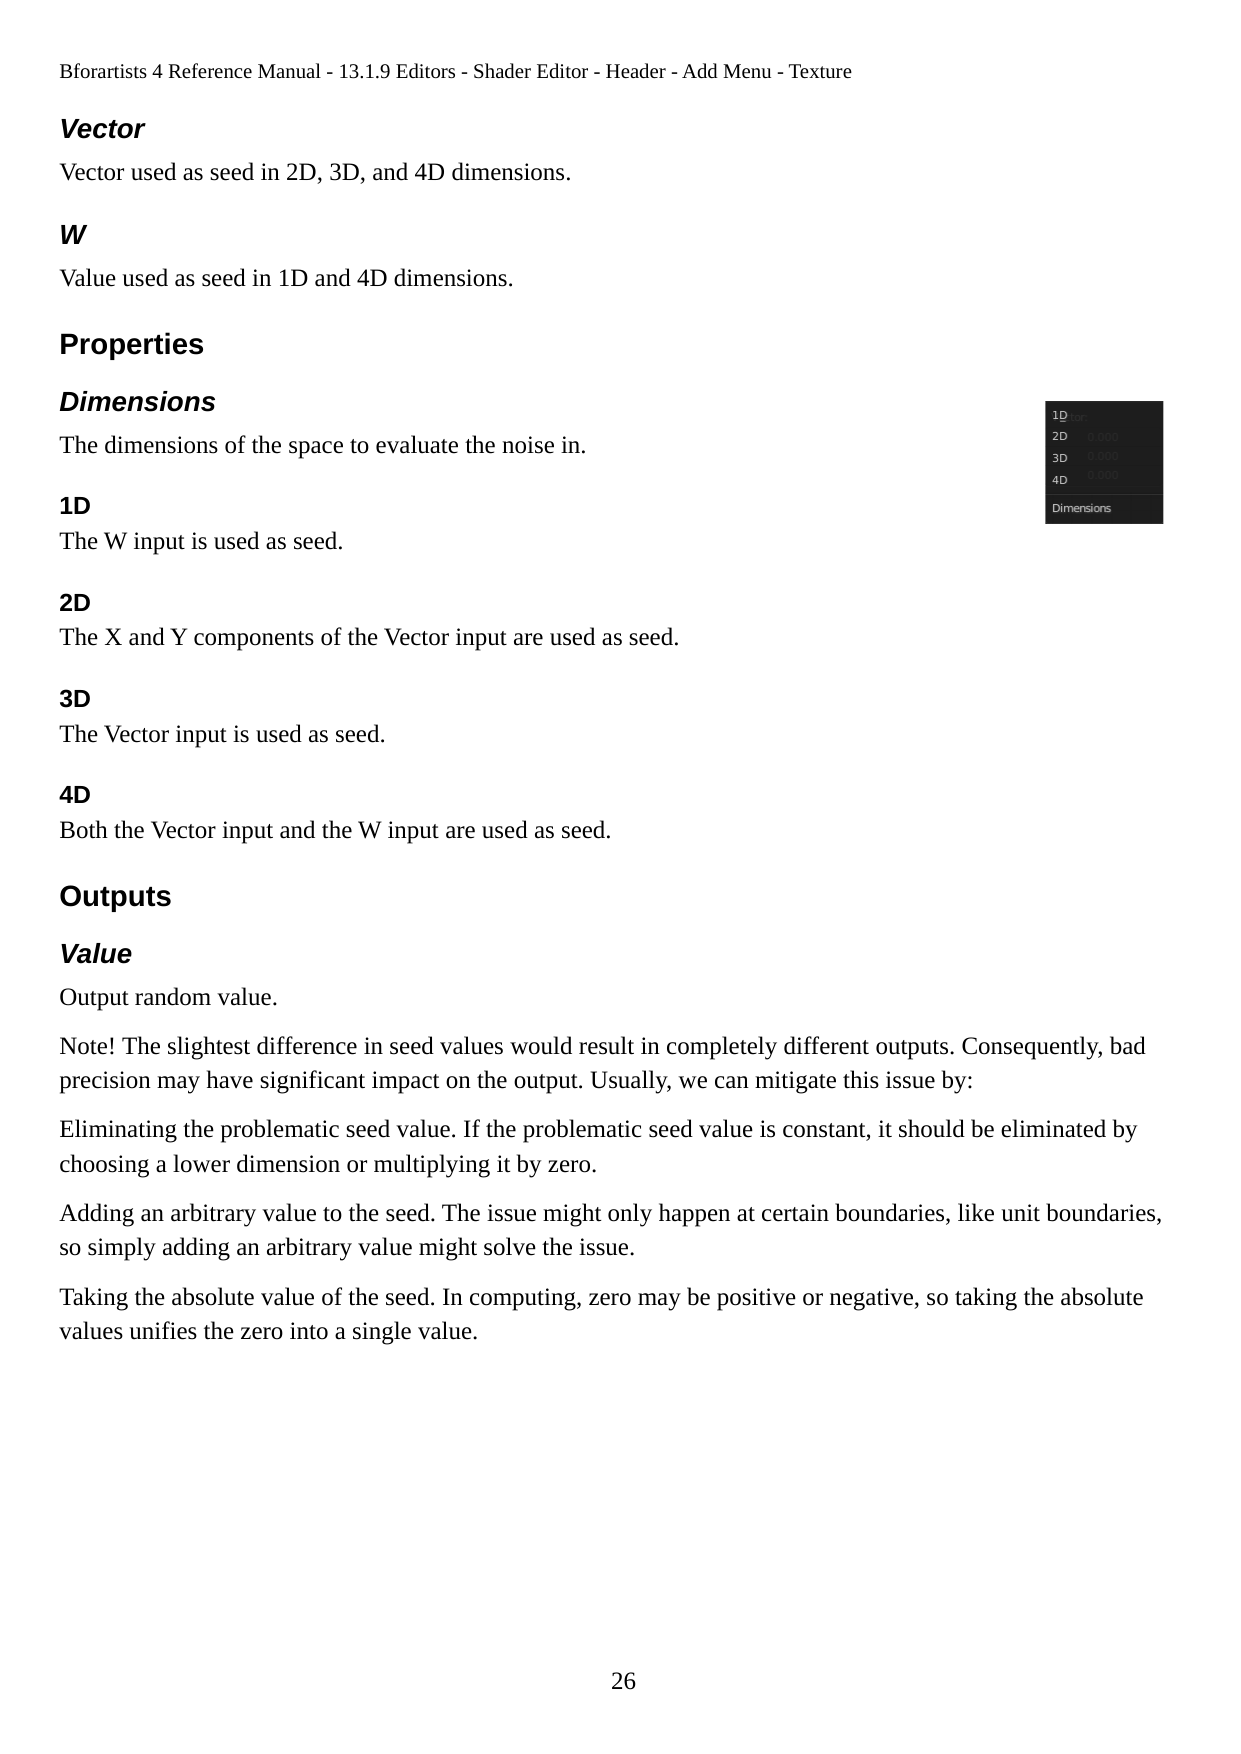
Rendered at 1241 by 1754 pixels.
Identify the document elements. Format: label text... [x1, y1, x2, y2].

subtitle Vector [59, 113, 1181, 144]
subtitle 2D [59, 588, 1181, 616]
text The Vector input is used as seed. [59, 719, 1181, 747]
subtitle Dimensions [59, 385, 1181, 417]
text The X and Y components of the Vector input are used as seed. [59, 622, 1181, 651]
text Output random value. [59, 982, 1181, 1011]
text Taking the absolute value of the seed. In computing, zero may be positive or negative, so taking the absolute values unifies the zero into a single value. [59, 1282, 1181, 1345]
text Value used as seed in 1D and 4D dimensions. [59, 263, 1181, 292]
subtitle Properties [59, 327, 1181, 360]
text The dimensions of the space to evaluate the noise in. [59, 430, 1045, 458]
subtitle W [59, 218, 1181, 250]
subtitle 3D [59, 684, 1181, 712]
text The W input is used as seed. [59, 526, 1181, 555]
subtitle [1164, 491, 1181, 520]
text Note! The slightest difference in seed values would result in completely different outputs. Consequently, bad precision may have significant impact on the output. Usually, we can mitigate this issue by: [59, 1031, 1181, 1094]
subtitle 4D [59, 780, 1181, 809]
text Eliminating the problematic seed value. If the problematic seed value is constant, it should be eliminated by choosing a lower dimension or multiplying it by zero. [59, 1114, 1181, 1178]
subtitle Value [59, 937, 1181, 969]
text Vector used as seed in 2D, 3D, and 4D dimensions. [59, 157, 1181, 186]
text Both the Vector input and the W input are used as seed. [59, 815, 1181, 844]
subtitle 1D [59, 491, 1045, 520]
text Adding an arbitrary value to the seed. The issue might only happen at certain boundaries, like unit boundaries, so simply adding an arbitrary value might solve the issue. [59, 1198, 1181, 1261]
picture [1045, 401, 1164, 524]
subtitle Outputs [59, 879, 1181, 912]
